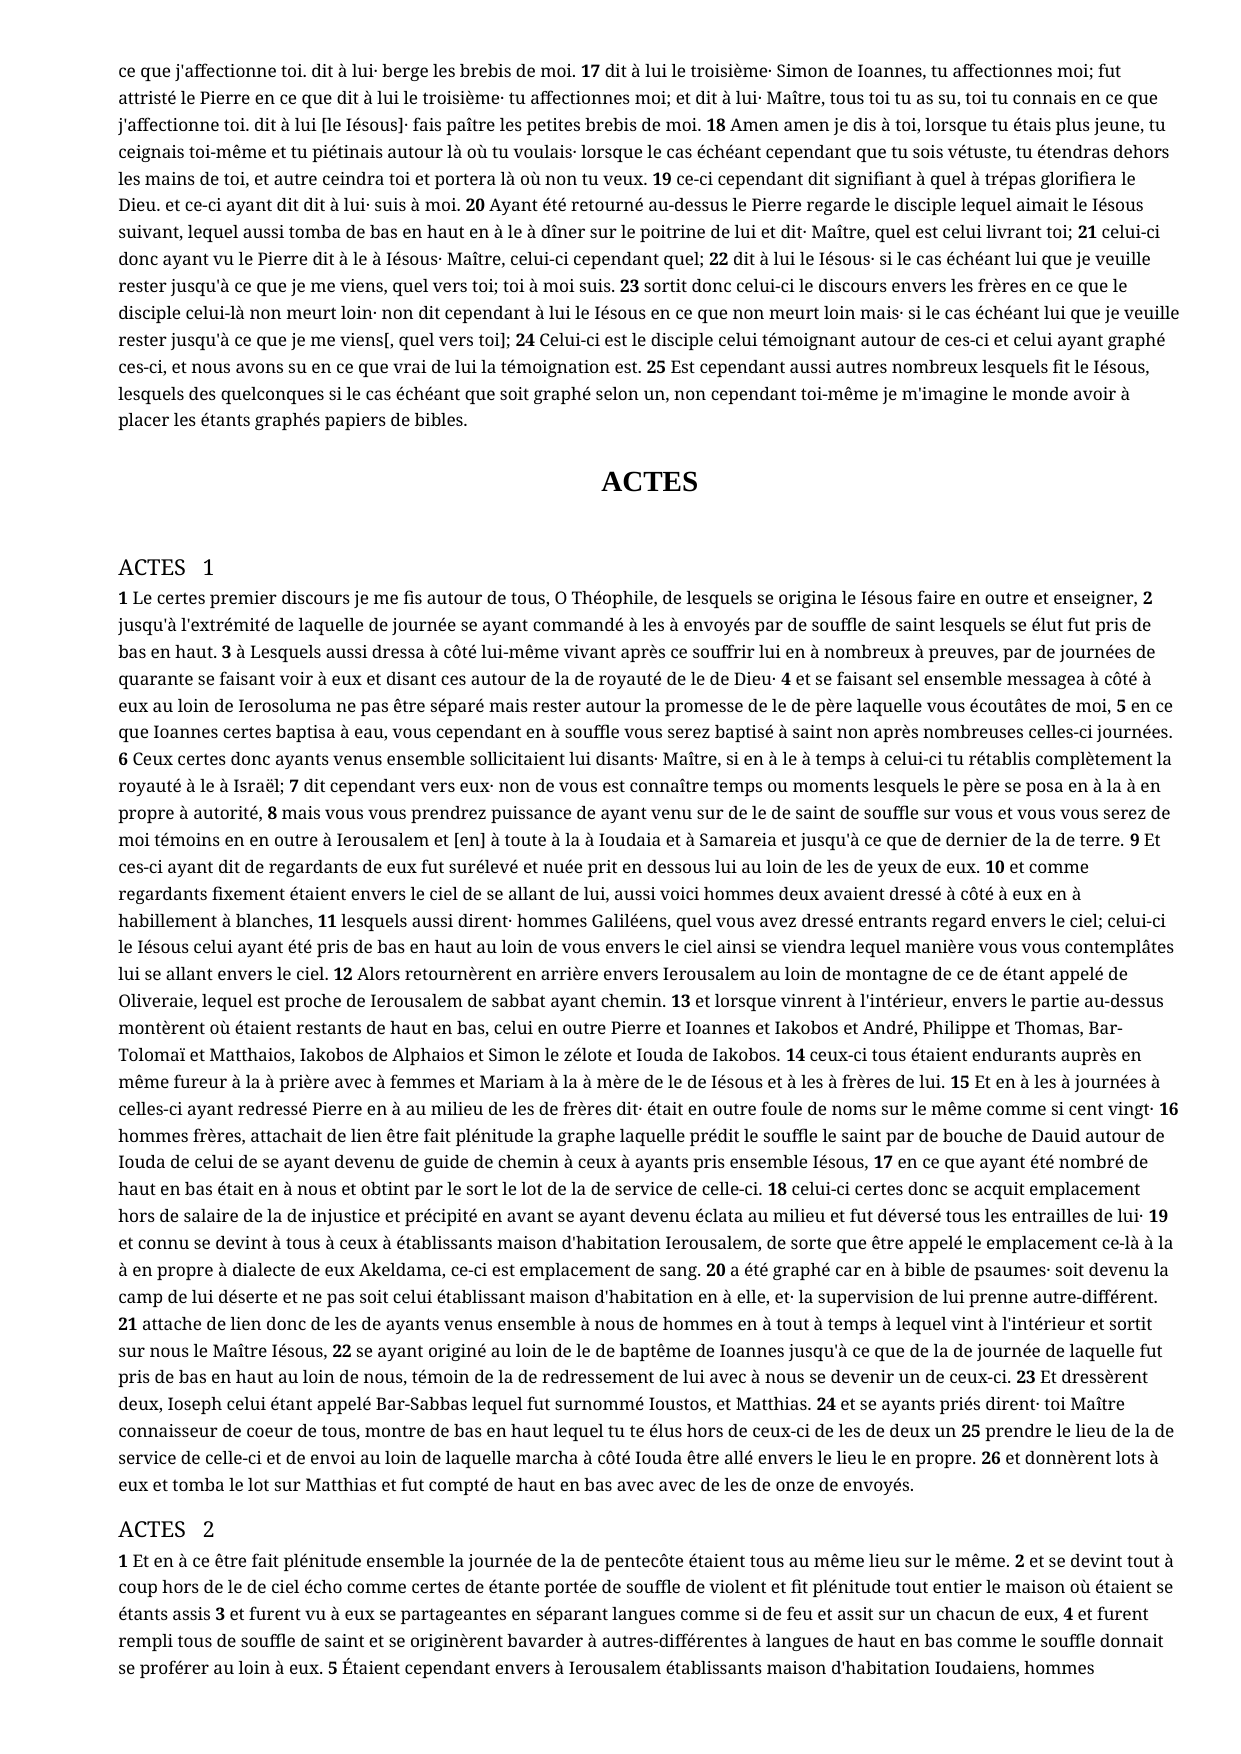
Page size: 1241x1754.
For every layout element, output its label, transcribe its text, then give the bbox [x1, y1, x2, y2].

text ce que j'affectionne toi. dit à lui· berge les brebis de moi. 17 dit à lui le troisième· Simon de Ioannes, tu affectionnes moi; fut attristé le Pierre en ce que dit à lui le troisième· tu affectionnes moi; et dit à lui· Maître, tous toi tu as su, toi tu connais en ce que j'affectionne toi. dit à lui [le Iésous]· fais paître les petites brebis de moi. 18 Amen amen je dis à toi, lorsque tu étais plus jeune, tu ceignais toi-même et tu piétinais autour là où tu voulais· lorsque le cas échéant cependant que tu sois vétuste, tu étendras dehors les mains de toi, et autre ceindra toi et portera là où non tu veux. 19 ce-ci cependant dit signifiant à quel à trépas glorifiera le Dieu. et ce-ci ayant dit dit à lui· suis à moi. 20 Ayant été retourné au-dessus le Pierre regarde le disciple lequel aimait le Iésous suivant, lequel aussi tomba de bas en haut en à le à dîner sur le poitrine de lui et dit· Maître, quel est celui livrant toi; 21 celui-ci donc ayant vu le Pierre dit à le à Iésous· Maître, celui-ci cependant quel; 22 dit à lui le Iésous· si le cas échéant lui que je veuille rester jusqu'à ce que je me viens, quel vers toi; toi à moi suis. 23 sortit donc celui-ci le discours envers les frères en ce que le disciple celui-là non meurt loin· non dit cependant à lui le Iésous en ce que non meurt loin mais· si le cas échéant lui que je veuille rester jusqu'à ce que je me viens[, quel vers toi]; 24 Celui-ci est le disciple celui témoignant autour de ces-ci et celui ayant graphé ces-ci, et nous avons su en ce que vrai de lui la témoignation est. 25 Est cependant aussi autres nombreux lesquels fit le Iésous, lesquels des quelconques si le cas échéant que soit graphé selon un, non cependant toi-même je m'imagine le monde avoir à placer les étants graphés papiers de bibles. [118, 59, 1181, 432]
text ACTES 1 [118, 552, 1181, 582]
text ACTES 2 [118, 1514, 1181, 1544]
text 1 Le certes premier discours je me fis autour de tous, O Théophile, de lesquels se origina le Iésous faire en outre et enseigner, 2 jusqu'à l'extrémité de laquelle de journée se ayant commandé à les à envoyés par de souffle de saint lesquels se élut fut pris de bas en haut. 3 à Lesquels aussi dressa à côté lui-même vivant après ce souffrir lui en à nombreux à preuves, par de journées de quarante se faisant voir à eux et disant ces autour de la de royauté de le de Dieu· 4 et se faisant sel ensemble messagea à côté à eux au loin de Ierosoluma ne pas être séparé mais rester autour la promesse de le de père laquelle vous écoutâtes de moi, 5 en ce que Ioannes certes baptisa à eau, vous cependant en à souffle vous serez baptisé à saint non après nombreuses celles-ci journées. 6 Ceux certes donc ayants venus ensemble sollicitaient lui disants· Maître, si en à le à temps à celui-ci tu rétablis complètement la royauté à le à Israël; 7 dit cependant vers eux· non de vous est connaître temps ou moments lesquels le père se posa en à la à en propre à autorité, 8 mais vous vous prendrez puissance de ayant venu sur de le de saint de souffle sur vous et vous vous serez de moi témoins en en outre à Ierousalem et [en] à toute à la à Ioudaia et à Samareia et jusqu'à ce que de dernier de la de terre. 9 Et ces-ci ayant dit de regardants de eux fut surélevé et nuée prit en dessous lui au loin de les de yeux de eux. 10 et comme regardants fixement étaient envers le ciel de se allant de lui, aussi voici hommes deux avaient dressé à côté à eux en à habillement à blanches, 11 lesquels aussi dirent· hommes Galiléens, quel vous avez dressé entrants regard envers le ciel; celui-ci le Iésous celui ayant été pris de bas en haut au loin de vous envers le ciel ainsi se viendra lequel manière vous vous contemplâtes lui se allant envers le ciel. 12 Alors retournèrent en arrière envers Ierousalem au loin de montagne de ce de étant appelé de Oliveraie, lequel est proche de Ierousalem de sabbat ayant chemin. 13 et lorsque vinrent à l'intérieur, envers le partie au-dessus montèrent où étaient restants de haut en bas, celui en outre Pierre et Ioannes et Iakobos et André, Philippe et Thomas, Bar-Tolomaï et Matthaios, Iakobos de Alphaios et Simon le zélote et Iouda de Iakobos. 14 ceux-ci tous étaient endurants auprès en même fureur à la à prière avec à femmes et Mariam à la à mère de le de Iésous et à les à frères de lui. 15 Et en à les à journées à celles-ci ayant redressé Pierre en à au milieu de les de frères dit· était en outre foule de noms sur le même comme si cent vingt· 16 hommes frères, attachait de lien être fait plénitude la graphe laquelle prédit le souffle le saint par de bouche de Dauid autour de Iouda de celui de se ayant devenu de guide de chemin à ceux à ayants pris ensemble Iésous, 17 en ce que ayant été nombré de haut en bas était en à nous et obtint par le sort le lot de la de service de celle-ci. 18 celui-ci certes donc se acquit emplacement hors de salaire de la de injustice et précipité en avant se ayant devenu éclata au milieu et fut déversé tous les entrailles de lui· 19 et connu se devint à tous à ceux à établissants maison d'habitation Ierousalem, de sorte que être appelé le emplacement ce-là à la à en propre à dialecte de eux Akeldama, ce-ci est emplacement de sang. 20 a été graphé car en à bible de psaumes· soit devenu la camp de lui déserte et ne pas soit celui établissant maison d'habitation en à elle, et· la supervision de lui prenne autre-différent. 21 attache de lien donc de les de ayants venus ensemble à nous de hommes en à tout à temps à lequel vint à l'intérieur et sortit sur nous le Maître Iésous, 22 se ayant originé au loin de le de baptême de Ioannes jusqu'à ce que de la de journée de laquelle fut pris de bas en haut au loin de nous, témoin de la de redressement de lui avec à nous se devenir un de ceux-ci. 23 Et dressèrent deux, Ioseph celui étant appelé Bar-Sabbas lequel fut surnommé Ioustos, et Matthias. 24 et se ayants priés dirent· toi Maître connaisseur de coeur de tous, montre de bas en haut lequel tu te élus hors de ceux-ci de les de deux un 25 prendre le lieu de la de service de celle-ci et de envoi au loin de laquelle marcha à côté Iouda être allé envers le lieu le en propre. 26 et donnèrent lots à eux et tomba le lot sur Matthias et fut compté de haut en bas avec avec de les de onze de envoyés. [118, 586, 1181, 1496]
subtitle ACTES [118, 464, 1181, 498]
text 1 Et en à ce être fait plénitude ensemble la journée de la de pentecôte étaient tous au même lieu sur le même. 2 et se devint tout à coup hors de le de ciel écho comme certes de étante portée de souffle de violent et fit plénitude tout entier le maison où étaient se étants assis 3 et furent vu à eux se partageantes en séparant langues comme si de feu et assit sur un chacun de eux, 4 et furent rempli tous de souffle de saint et se originèrent bavarder à autres-différentes à langues de haut en bas comme le souffle donnait se proférer au loin à eux. 5 Étaient cependant envers à Ierousalem établissants maison d'habitation Ioudaiens, hommes [118, 1549, 1181, 1679]
